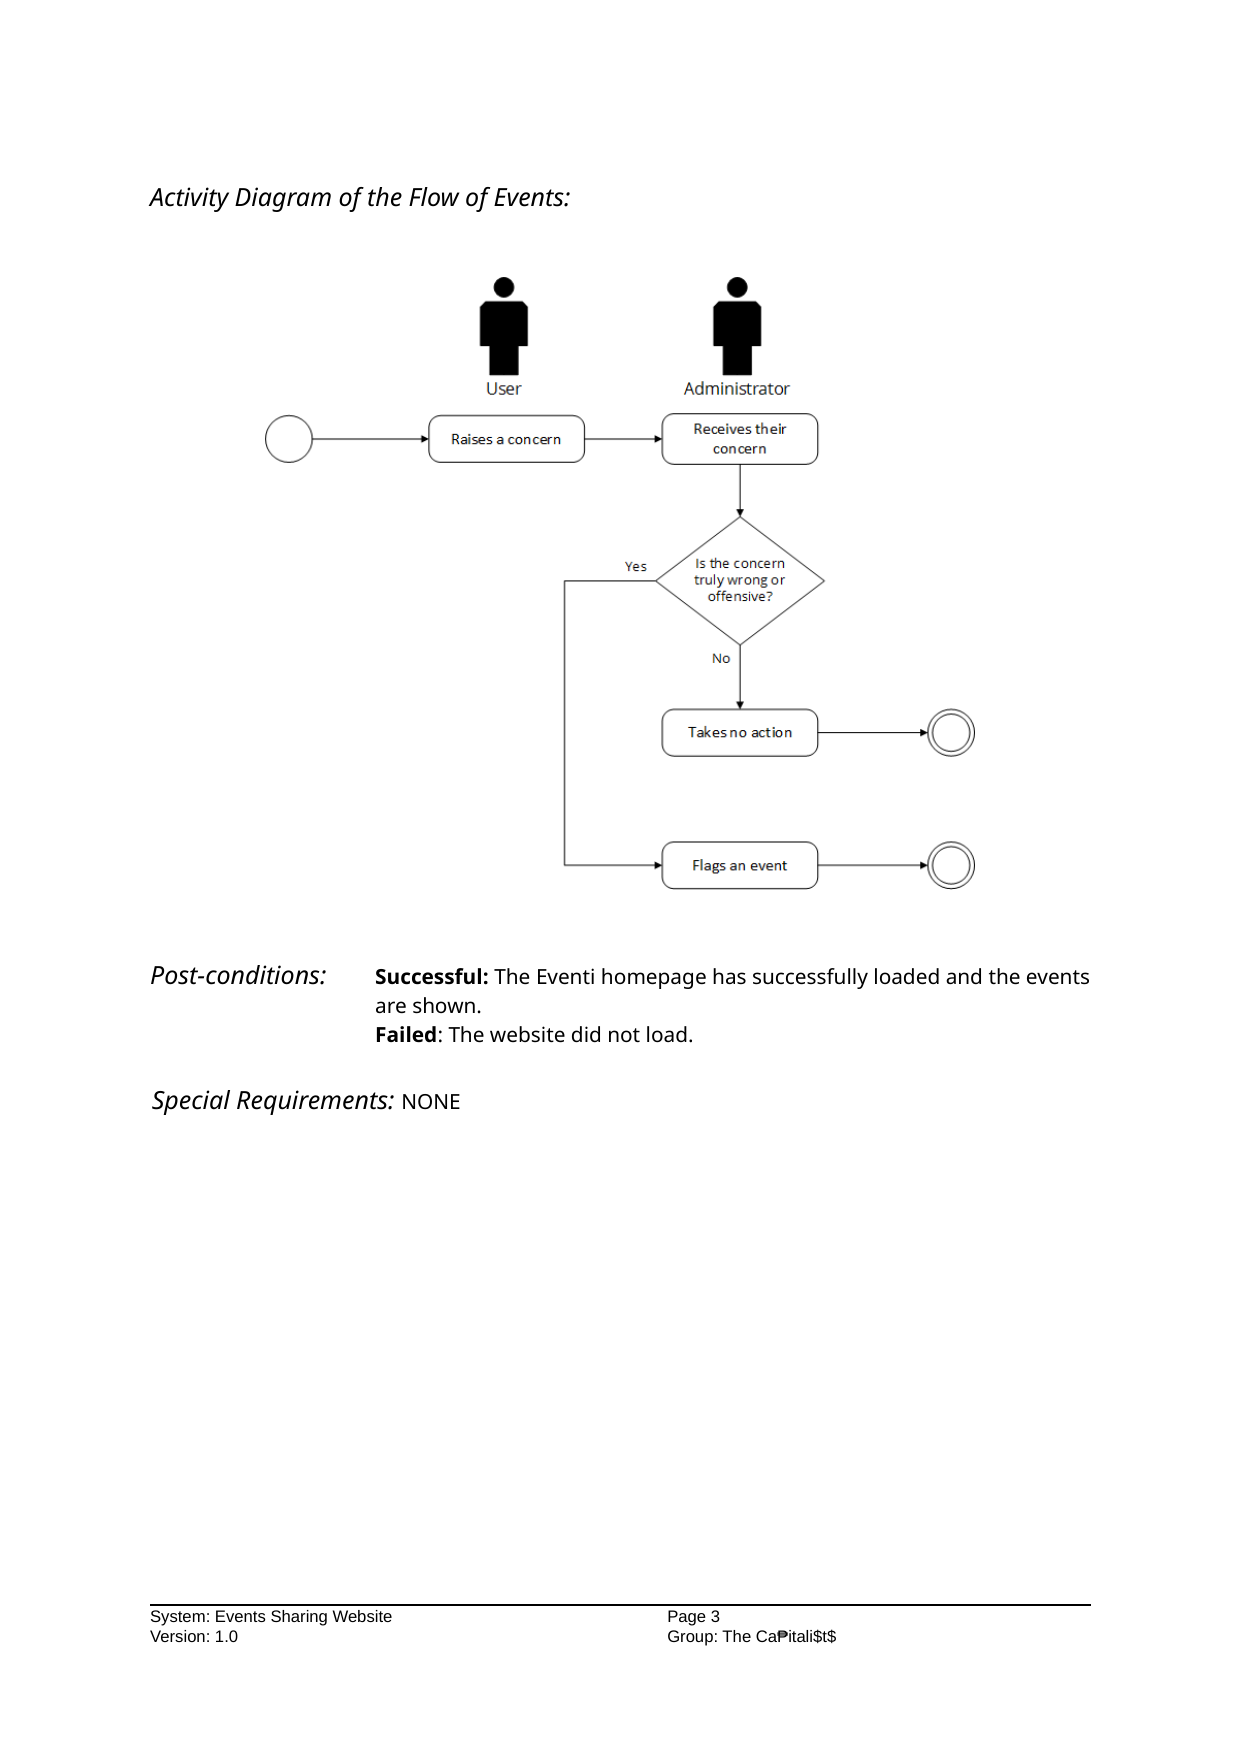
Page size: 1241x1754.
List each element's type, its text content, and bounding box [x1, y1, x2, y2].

text Special Requirements: NONE [152, 1082, 1091, 1117]
text Post-conditions: Successful: The Eventi homepage has successfully loaded and the events are shown. Failed: The website did not load. [150, 957, 1091, 1048]
text Activity Diagram of the Flow of Events: [150, 179, 1091, 213]
